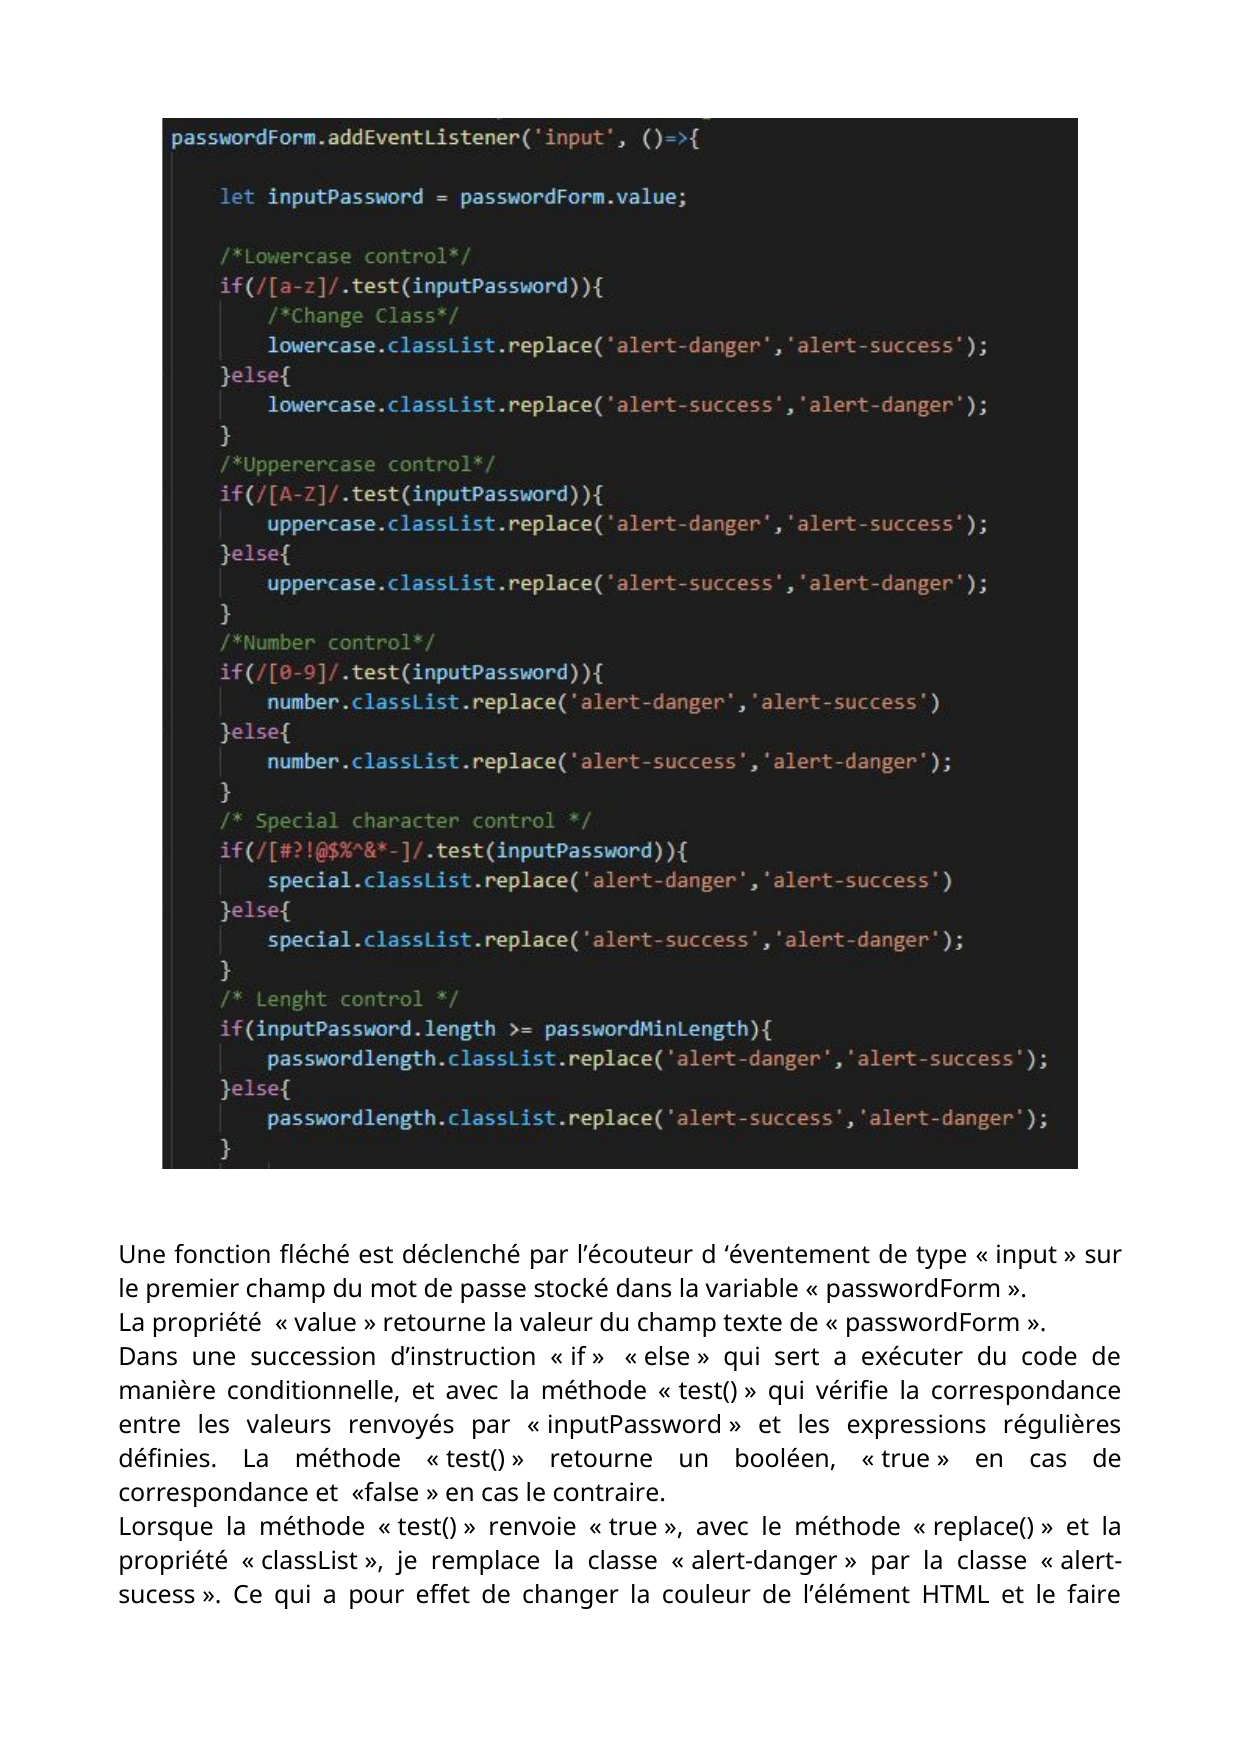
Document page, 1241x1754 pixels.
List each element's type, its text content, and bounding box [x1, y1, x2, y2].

text Dans une succession d’instruction « if » « else » qui sert a exécuter du code de manière conditionnelle, et avec la méthode « test() » qui vérifie la correspondance entre les valeurs renvoyés par « inputPassword » et les expressions régulières définies. La méthode « test() » retourne un booléen, « true » en cas de correspondance et «false » en cas le contraire. [118, 1338, 1122, 1509]
text La propriété « value » retourne la valeur du champ texte de « passwordForm ». [118, 1304, 1122, 1338]
text Lorsque la méthode « test() » renvoie « true », avec le méthode « replace() » et la propriété « classList », je remplace la classe « alert-danger » par la classe « alert-sucess ». Ce qui a pour effet de changer la couleur de l’élément HTML et le faire [118, 1509, 1122, 1611]
text Une fonction fléché est déclenché par l’écouteur d ‘éventement de type « input » sur le premier champ du mot de passe stocké dans la variable « passwordForm ». [118, 1236, 1122, 1304]
picture [162, 118, 1078, 1169]
